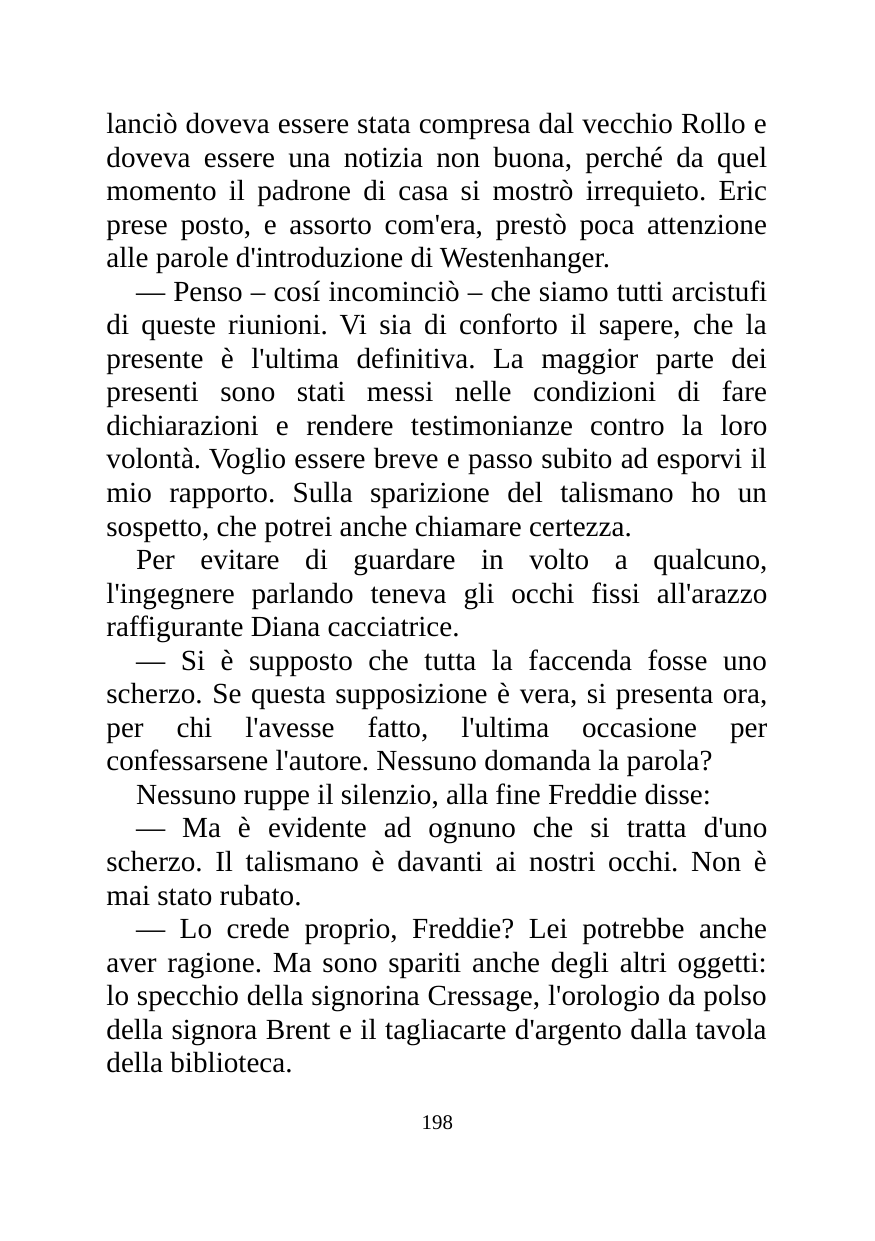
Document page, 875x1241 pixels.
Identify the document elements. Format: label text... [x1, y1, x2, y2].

text — Si è supposto che tutta la faccenda fosse uno scherzo. Se questa supposizione è vera, si presenta ora, per chi l'avesse fatto, l'ultima occasione per confessarsene l'autore. Nessuno domanda la parola? [106, 643, 768, 777]
text — Penso – cosí incominciò – che siamo tutti arcistufi di queste riunioni. Vi sia di conforto il sapere, che la presente è l'ultima definitiva. La maggior parte dei presenti sono stati messi nelle condizioni di fare dichiarazioni e rendere testimonianze contro la loro volontà. Voglio essere breve e passo subito ad esporvi il mio rapporto. Sulla sparizione del talismano ho un sospetto, che potrei anche chiamare certezza. [106, 274, 768, 542]
text Nessuno ruppe il silenzio, alla fine Freddie disse: [106, 777, 768, 811]
text — Lo crede proprio, Freddie? Lei potrebbe anche aver ragione. Ma sono spariti anche degli altri oggetti: lo specchio della signorina Cressage, l'orologio da polso della signora Brent e il tagliacarte d'argento dalla tavola della biblioteca. [106, 911, 768, 1079]
text lanciò doveva essere stata compresa dal vecchio Rollo e doveva essere una notizia non buona, perché da quel momento il padrone di casa si mostrò irrequieto. Eric prese posto, e assorto com'era, prestò poca attenzione alle parole d'introduzione di Westenhanger. [106, 106, 768, 274]
text — Ma è evidente ad ognuno che si tratta d'uno scherzo. Il talismano è davanti ai nostri occhi. Non è mai stato rubato. [106, 811, 768, 911]
text Per evitare di guardare in volto a qualcuno, l'ingegnere parlando teneva gli occhi fissi all'arazzo raffigurante Diana cacciatrice. [106, 542, 768, 643]
